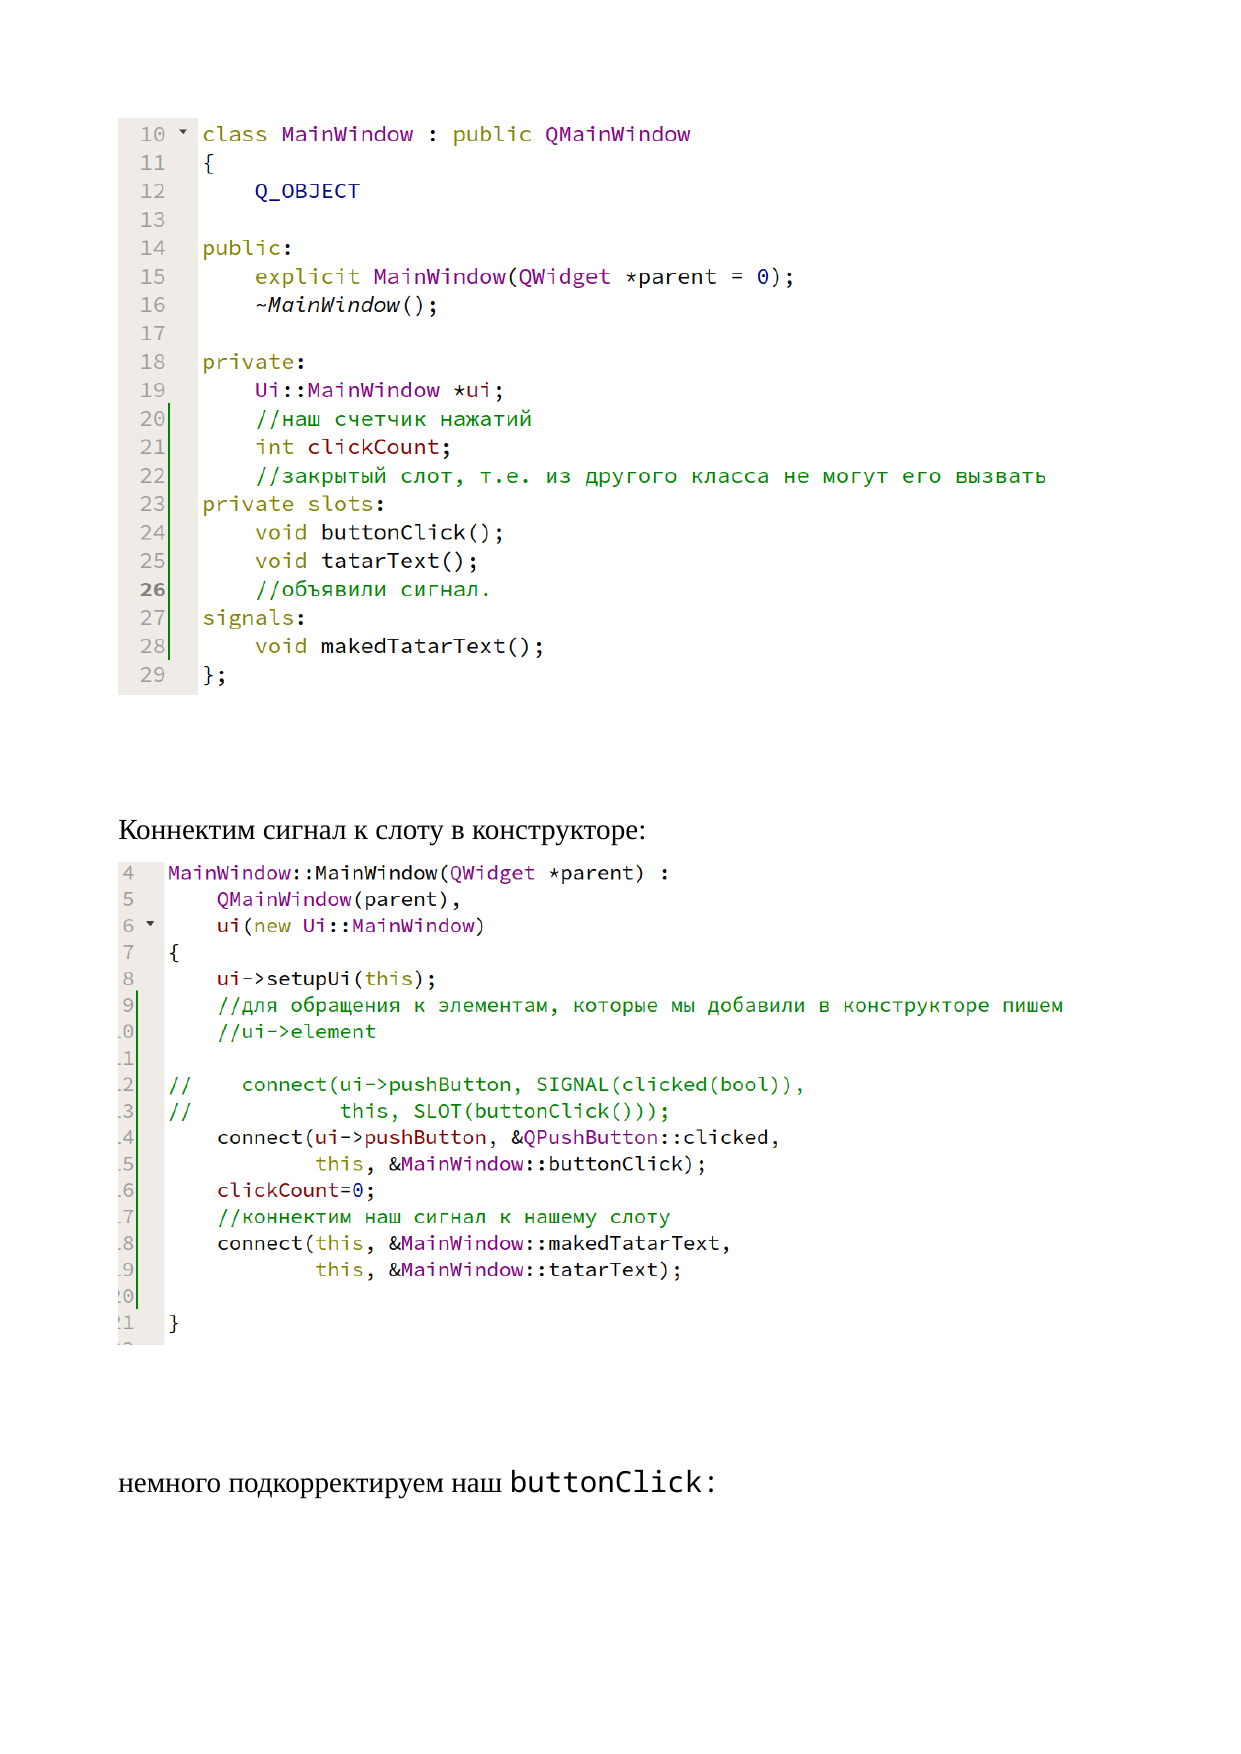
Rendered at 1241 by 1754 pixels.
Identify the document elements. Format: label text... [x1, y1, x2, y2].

picture [118, 862, 1123, 1345]
picture [118, 118, 1123, 695]
text немного подкорректируем наш buttonClick: [118, 1462, 1122, 1501]
text Коннектим сигнал к слоту в конструкторе: [118, 812, 1122, 846]
